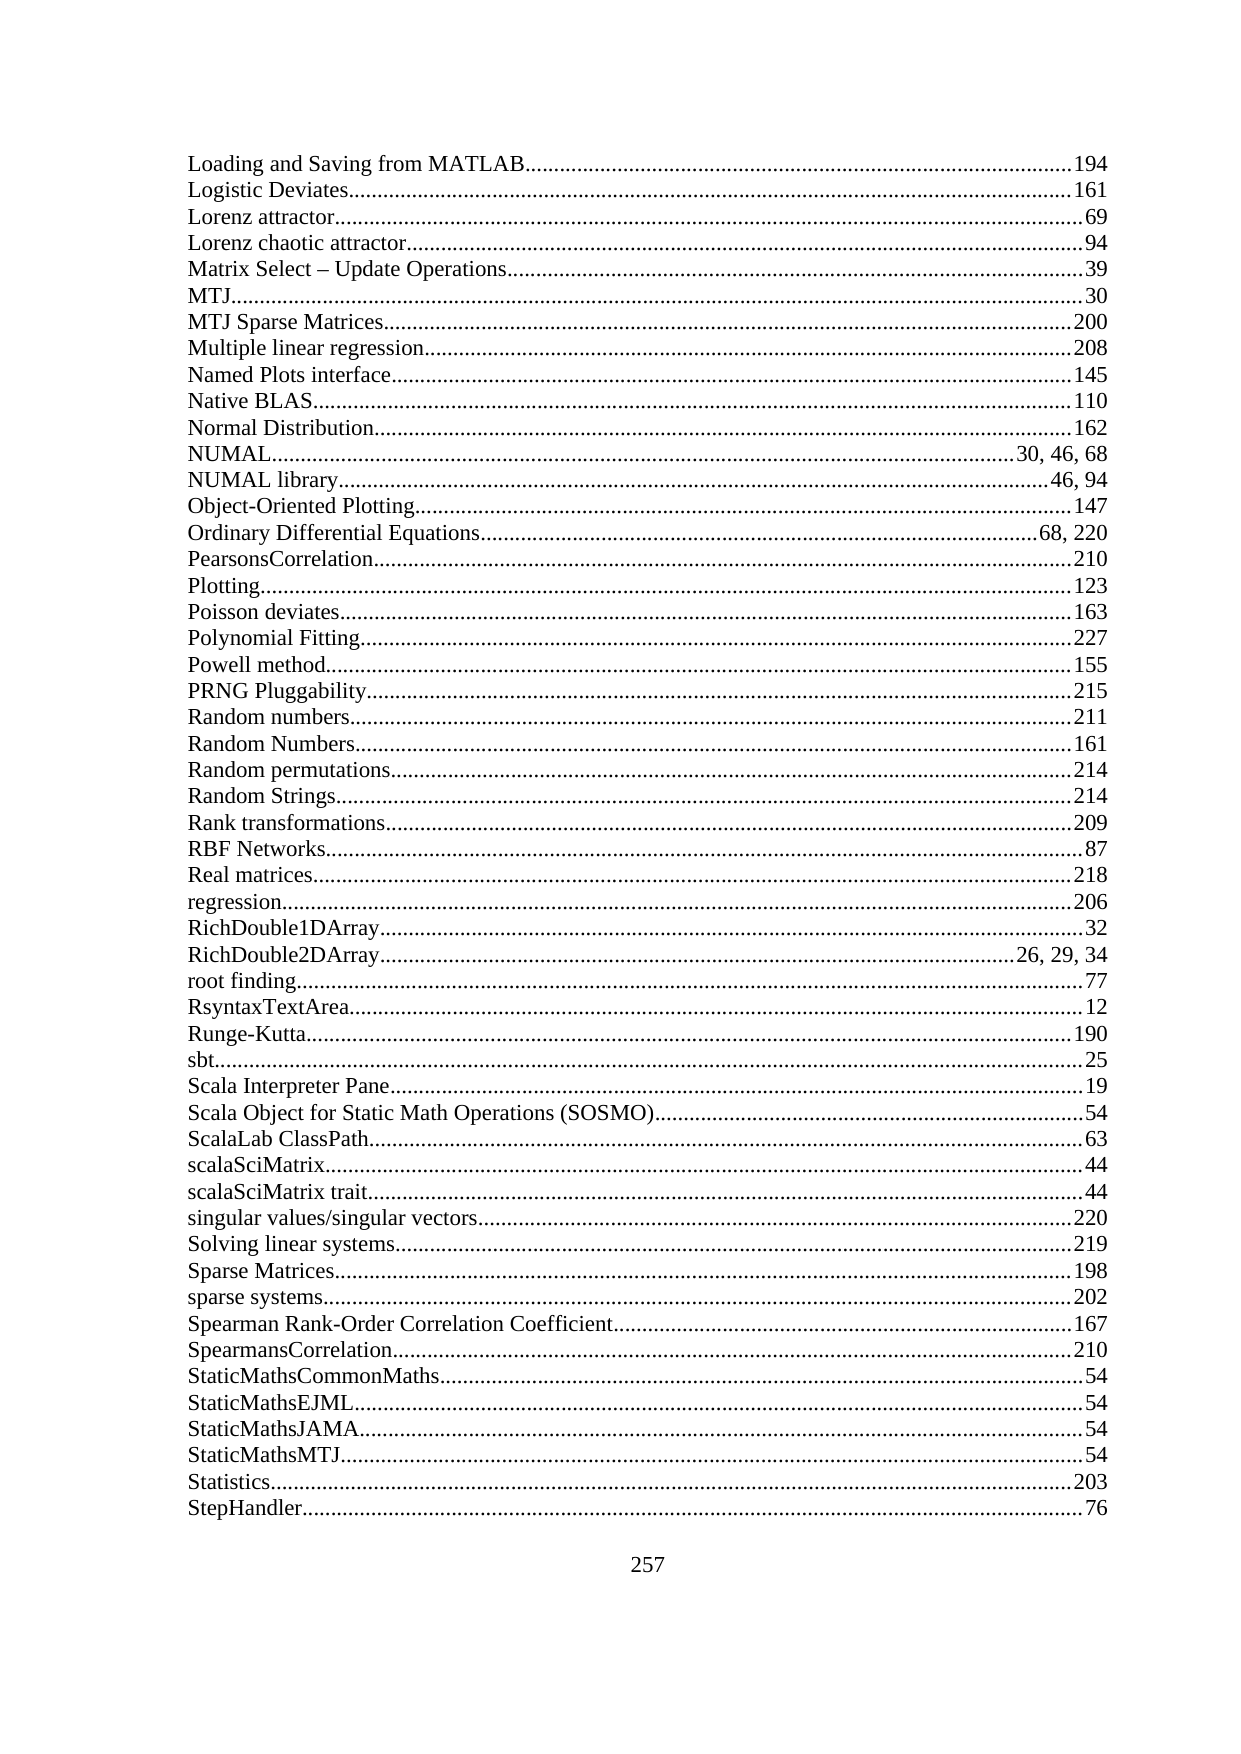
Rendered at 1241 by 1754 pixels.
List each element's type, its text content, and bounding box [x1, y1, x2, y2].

text root finding 77 [187, 967, 1108, 993]
text Random permutations 214 [187, 756, 1108, 782]
text sbt 25 [187, 1046, 1108, 1072]
text Sparse Matrices 198 [187, 1257, 1108, 1283]
text NUMAL library 46, 94 [187, 466, 1108, 493]
text MTJ Sparse Matrices 200 [187, 308, 1108, 334]
text StaticMathsMTJ 54 [187, 1441, 1108, 1468]
text Lorenz chaotic attractor 94 [187, 229, 1108, 255]
text RsyntaxTextArea 12 [187, 993, 1108, 1020]
text Runge-Kutta 190 [187, 1020, 1108, 1046]
text PRNG Pluggability 215 [187, 677, 1108, 703]
text Random Strings 214 [187, 782, 1108, 809]
text Normal Distribution 162 [187, 413, 1108, 440]
text StaticMathsEJML 54 [187, 1389, 1108, 1415]
text Rank transformations 209 [187, 809, 1108, 835]
text Statistics 203 [187, 1468, 1108, 1494]
text Spearman Rank-Order Correlation Coefficient 167 [187, 1309, 1108, 1336]
text Multiple linear regression 208 [187, 334, 1108, 361]
text Lorenz attractor 69 [187, 203, 1108, 229]
text RichDouble2DArray 26, 29, 34 [187, 941, 1108, 967]
text Logistic Deviates 161 [187, 176, 1108, 203]
text RichDouble1DArray 32 [187, 914, 1108, 941]
text SpearmansCorrelation 210 [187, 1336, 1108, 1362]
text Object-Oriented Plotting 147 [187, 493, 1108, 519]
text ScalaLab ClassPath 63 [187, 1125, 1108, 1151]
text Scala Object for Static Math Operations (SOSMO) 54 [187, 1099, 1108, 1125]
text Random Numbers 161 [187, 730, 1108, 756]
text Powell method 155 [187, 651, 1108, 677]
text PearsonsCorrelation 210 [187, 545, 1108, 572]
text NUMAL 30, 46, 68 [187, 440, 1108, 466]
text StaticMathsJAMA 54 [187, 1415, 1108, 1441]
text RBF Networks 87 [187, 835, 1108, 862]
text Plotting 123 [187, 572, 1108, 598]
text Random numbers 211 [187, 703, 1108, 730]
text regression 206 [187, 888, 1108, 914]
text Scala Interpreter Pane 19 [187, 1072, 1108, 1099]
text Loading and Saving from MATLAB 194 [187, 150, 1108, 176]
text sparse systems 202 [187, 1283, 1108, 1309]
text MTJ 30 [187, 282, 1108, 308]
text scalaSciMatrix 44 [187, 1151, 1108, 1178]
text scalaSciMatrix trait 44 [187, 1178, 1108, 1204]
text Matrix Select – Update Operations 39 [187, 255, 1108, 282]
text Named Plots interface 145 [187, 361, 1108, 387]
text StaticMathsCommonMaths 54 [187, 1362, 1108, 1389]
text Poisson deviates 163 [187, 598, 1108, 624]
text Ordinary Differential Equations 68, 220 [187, 519, 1108, 545]
text Real matrices 218 [187, 862, 1108, 888]
text StepHandler 76 [187, 1494, 1108, 1520]
text Native BLAS 110 [187, 387, 1108, 413]
text Polynomial Fitting 227 [187, 624, 1108, 651]
text singular values/singular vectors 220 [187, 1204, 1108, 1231]
text Solving linear systems 219 [187, 1231, 1108, 1257]
